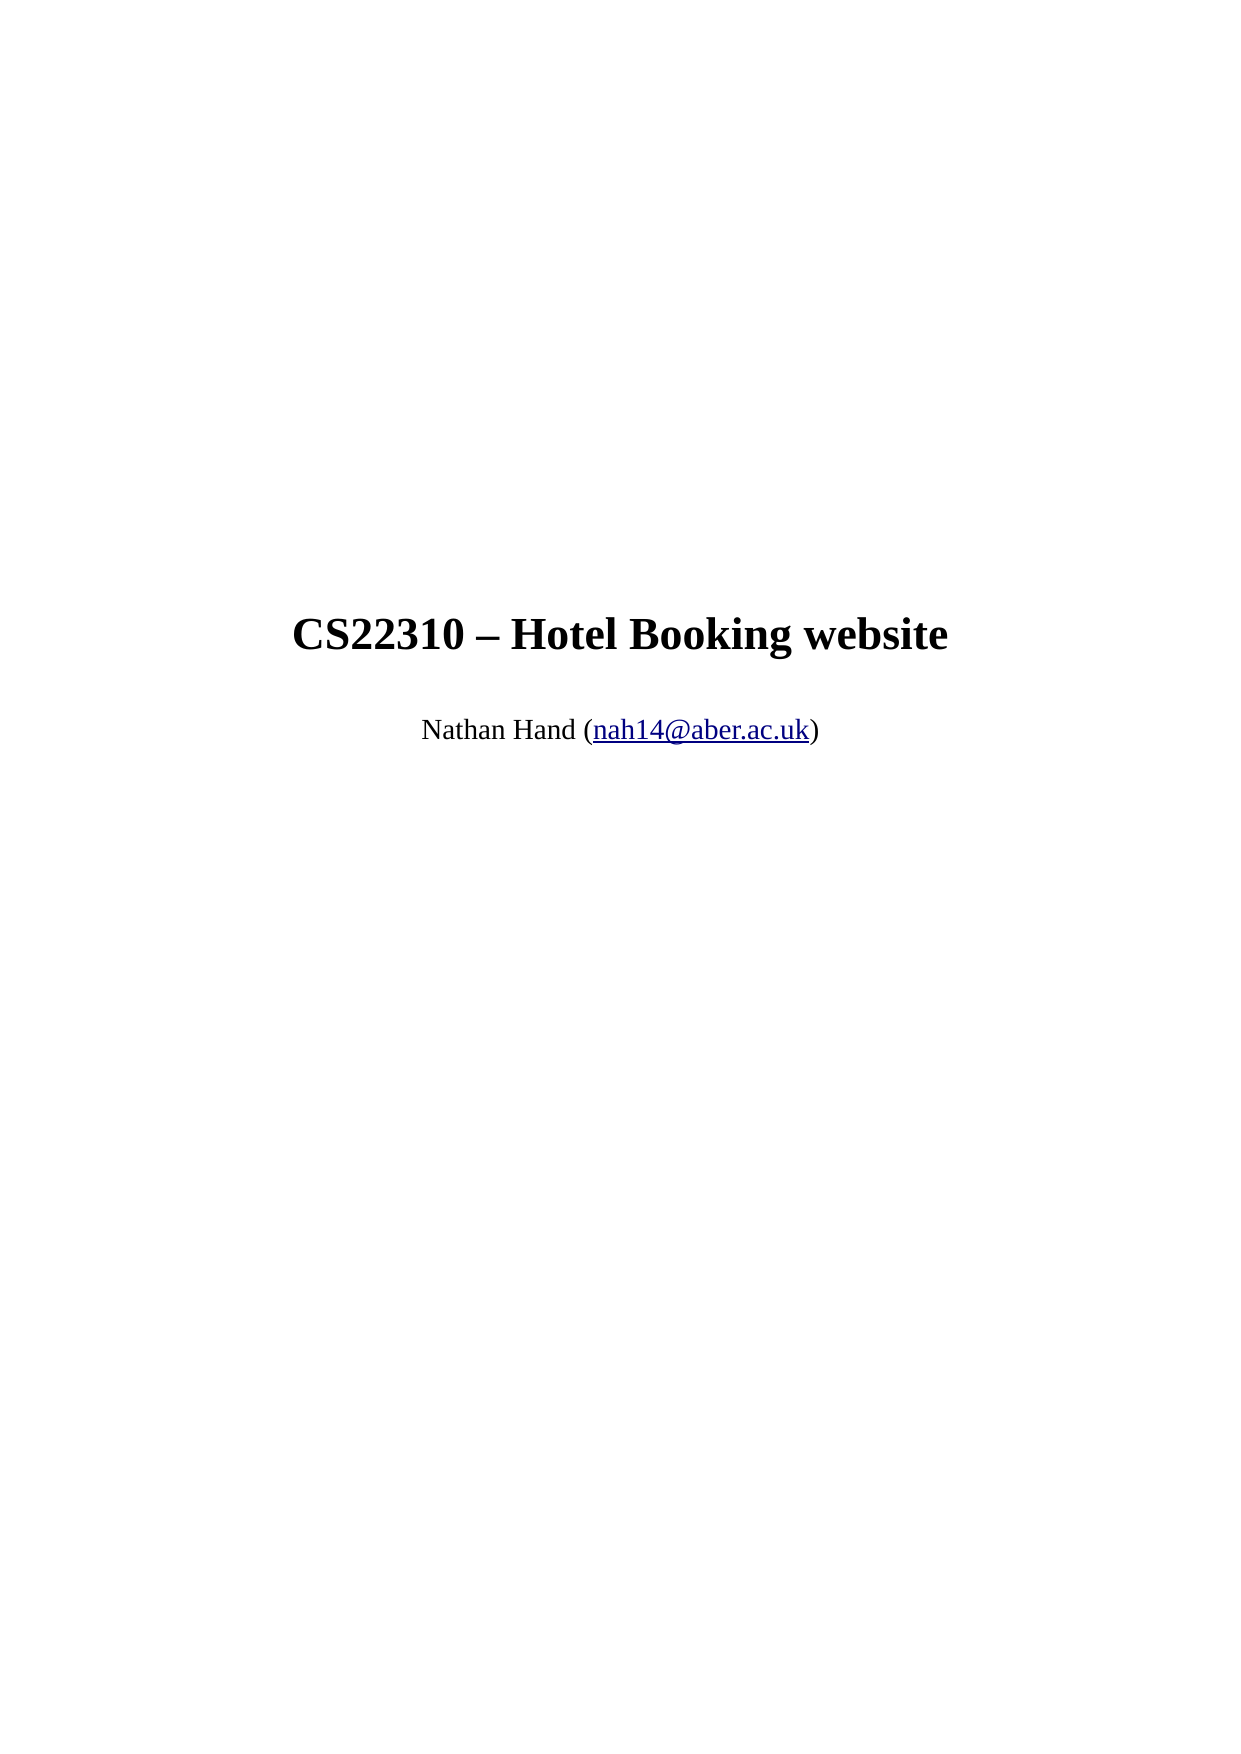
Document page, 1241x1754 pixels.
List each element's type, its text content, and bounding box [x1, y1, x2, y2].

text CS22310 – Hotel Booking website [118, 607, 1122, 659]
text Nathan Hand (nah14@aber.ac.uk) [118, 712, 1122, 746]
